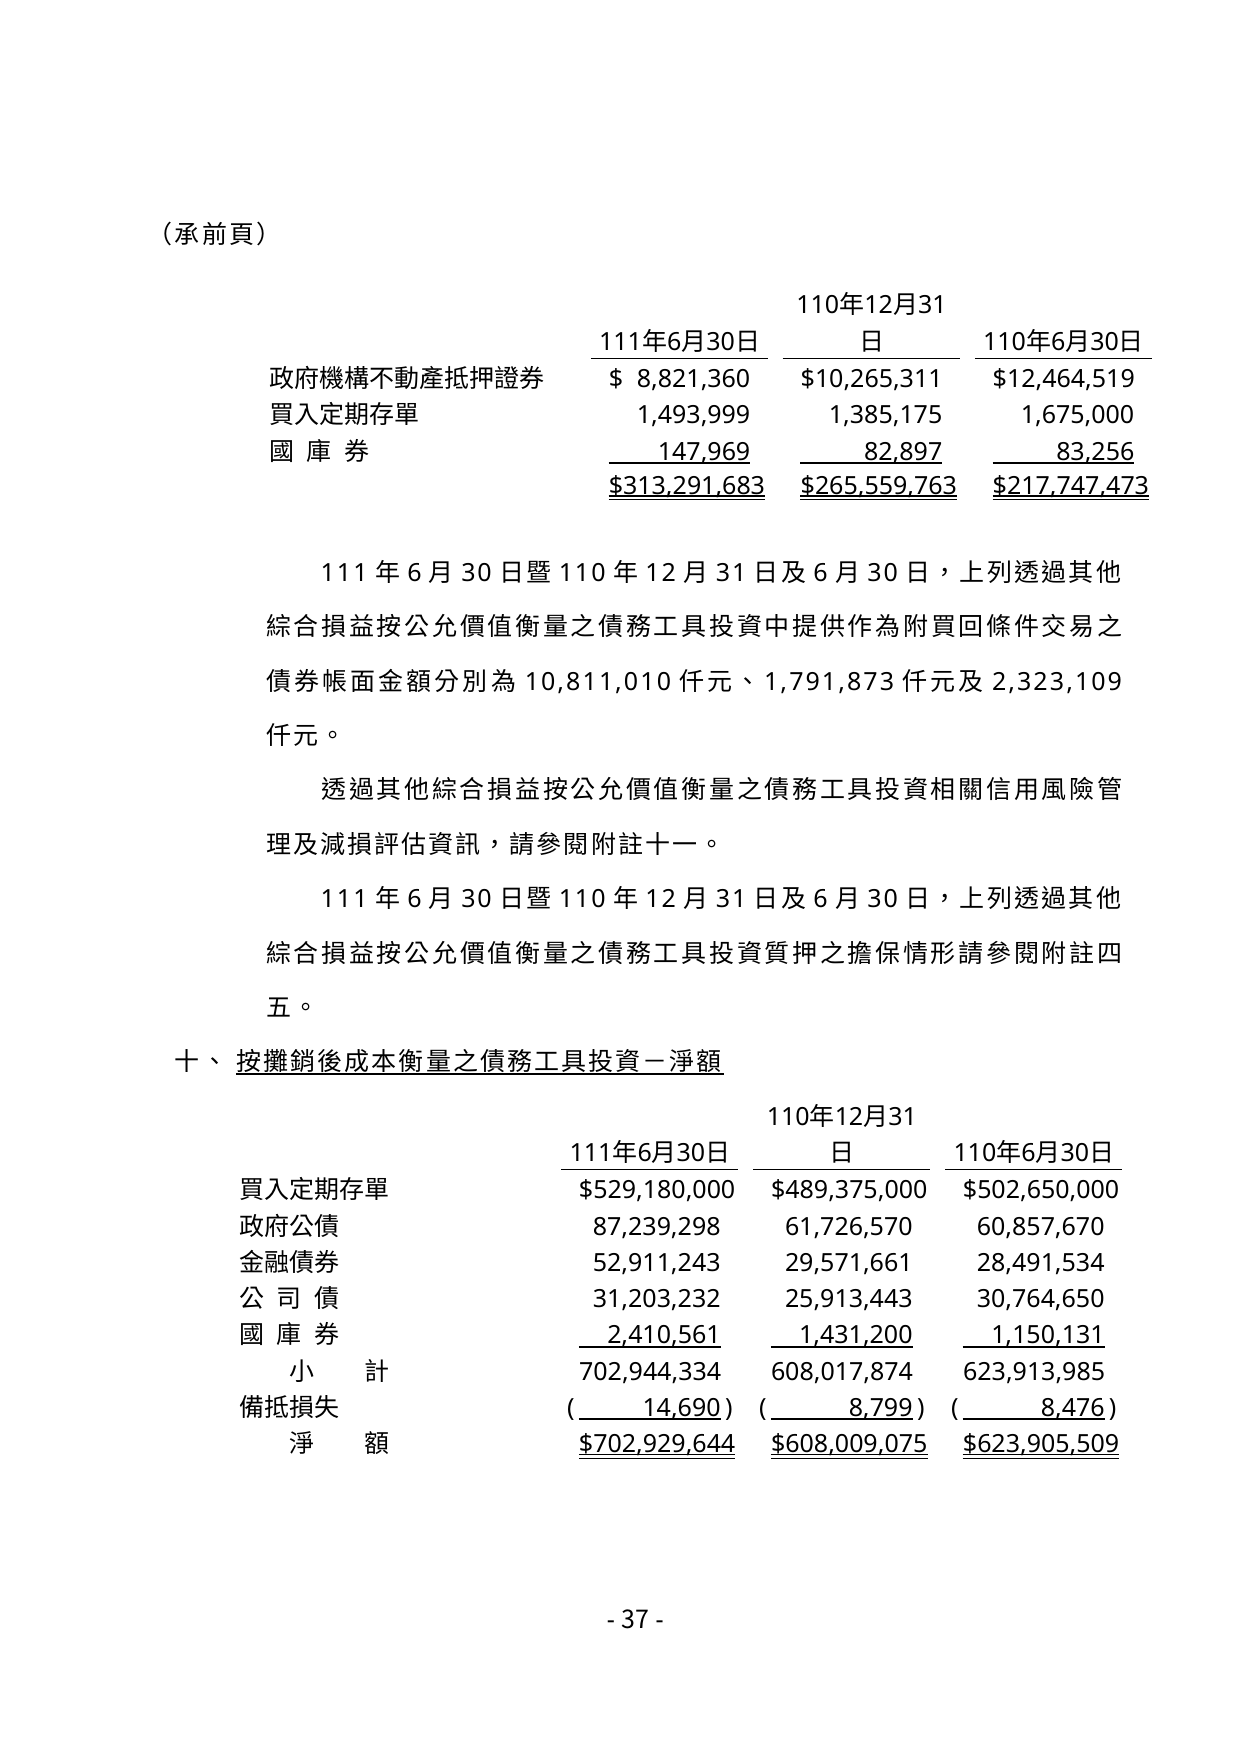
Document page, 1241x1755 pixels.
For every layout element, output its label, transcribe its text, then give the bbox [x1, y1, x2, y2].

table_cell 82,897 [783, 431, 960, 467]
table_cell [960, 395, 975, 431]
table_header 111年6月30日 [561, 1096, 738, 1169]
table_cell 國 庫 券 [236, 1315, 546, 1351]
table_header [546, 1096, 561, 1169]
table_cell [768, 395, 783, 431]
table_cell $ 313,291,683 [591, 467, 768, 501]
table_cell 1,150,131 [945, 1315, 1122, 1351]
table_cell [546, 1351, 561, 1387]
table_cell $ 502,650,000 [945, 1170, 1122, 1206]
table_cell 60,857,670 [945, 1206, 1122, 1242]
table_cell $ 10,265,311 [783, 359, 960, 395]
table_cell 1,675,000 [975, 395, 1152, 431]
table_header [960, 285, 975, 357]
table_cell 買入定期存單 [236, 1169, 546, 1206]
table_cell [738, 1169, 753, 1206]
text （承前頁） [148, 215, 1122, 251]
table_cell [768, 431, 783, 467]
table_cell [930, 1315, 945, 1351]
table_header [266, 285, 576, 357]
table_cell [266, 467, 576, 501]
table_cell [576, 431, 591, 467]
table_cell [546, 1206, 561, 1242]
table_cell $ 12,464,519 [975, 359, 1152, 395]
table_cell [960, 358, 975, 395]
table_cell 備抵損失 [236, 1387, 546, 1423]
text 十、 按攤銷後成本衡量之債務工具投資－淨額 [148, 1042, 1122, 1078]
table_header [930, 1096, 945, 1169]
table_cell [738, 1206, 753, 1242]
table_cell ( 8,799 ) [753, 1387, 930, 1423]
table_cell [738, 1279, 753, 1315]
table_cell $ 623,905,509 [945, 1424, 1122, 1460]
table_cell [546, 1424, 561, 1460]
table_cell [546, 1315, 561, 1351]
table_cell [576, 358, 591, 395]
table_cell [930, 1351, 945, 1387]
table_cell 國 庫 券 [266, 431, 576, 467]
table_cell $ 529,180,000 [561, 1170, 738, 1206]
table_cell 61,726,570 [753, 1206, 930, 1242]
table_cell [546, 1169, 561, 1206]
table_cell [960, 467, 975, 501]
table_header 110年12月31日 [753, 1096, 930, 1169]
table_cell [930, 1279, 945, 1315]
table_cell 30,764,650 [945, 1279, 1122, 1315]
table_cell [960, 431, 975, 467]
table_cell 政府公債 [236, 1206, 546, 1242]
table_cell 25,913,443 [753, 1279, 930, 1315]
table_cell 29,571,661 [753, 1242, 930, 1278]
table_cell 公 司 債 [236, 1279, 546, 1315]
table_cell [546, 1242, 561, 1278]
table_header [576, 285, 591, 357]
table_cell [546, 1387, 561, 1423]
table_header 110年6月30日 [975, 285, 1152, 357]
table_cell [930, 1242, 945, 1278]
table_cell 147,969 [591, 431, 768, 467]
table_cell $ 489,375,000 [753, 1170, 930, 1206]
table_cell [768, 467, 783, 501]
table_cell 金融債券 [236, 1242, 546, 1278]
table_cell 1,385,175 [783, 395, 960, 431]
table_cell $ 608,009,075 [753, 1424, 930, 1460]
table_cell 52,911,243 [561, 1242, 738, 1278]
table_cell 1,431,200 [753, 1315, 930, 1351]
text 111年6月30日暨110年12月31日及6月30日，上列透過其他綜合損益按公允價值衡量之債務工具投資質押之擔保情形請參閱附註四五。 [266, 879, 1122, 1024]
table_cell [930, 1387, 945, 1423]
table_cell [768, 358, 783, 395]
table_cell [738, 1242, 753, 1278]
table_cell 31,203,232 [561, 1279, 738, 1315]
table_header [236, 1096, 546, 1169]
table_cell [738, 1315, 753, 1351]
table_cell 87,239,298 [561, 1206, 738, 1242]
table_cell 政府機構不動產抵押證券 [266, 358, 576, 395]
table_cell [930, 1424, 945, 1460]
table_cell 608,017,874 [753, 1351, 930, 1387]
table_cell [930, 1169, 945, 1206]
table_cell 623,913,985 [945, 1351, 1122, 1387]
table_cell ( 8,476 ) [945, 1387, 1122, 1423]
table_cell [546, 1279, 561, 1315]
table_header 110年6月30日 [945, 1096, 1122, 1169]
table_cell [738, 1424, 753, 1460]
table_cell 買入定期存單 [266, 395, 576, 431]
table_cell 28,491,534 [945, 1242, 1122, 1278]
table_header 110年12月31日 [783, 285, 960, 357]
table_cell $ 265,559,763 [783, 467, 960, 501]
table_cell 淨 額 [236, 1424, 546, 1460]
table_cell 1,493,999 [591, 395, 768, 431]
table_cell [738, 1387, 753, 1423]
table_cell 702,944,334 [561, 1351, 738, 1387]
table_cell 83,256 [975, 431, 1152, 467]
table_cell [576, 467, 591, 501]
table_cell $ 217,747,473 [975, 467, 1152, 501]
table_header 111年6月30日 [591, 285, 768, 357]
text 111年6月30日暨110年12月31日及6月30日，上列透過其他綜合損益按公允價值衡量之債務工具投資中提供作為附買回條件交易之債券帳面金額分別為10,811,010仟元、1,791,873仟元及2,323,109仟元。 [266, 552, 1122, 752]
table_cell [930, 1206, 945, 1242]
table_cell ( 14,690 ) [561, 1387, 738, 1423]
table_cell [576, 395, 591, 431]
table_cell $ 702,929,644 [561, 1424, 738, 1460]
table_header [768, 285, 783, 357]
table_cell 小 計 [236, 1351, 546, 1387]
table_cell [738, 1351, 753, 1387]
text 透過其他綜合損益按公允價值衡量之債務工具投資相關信用風險管理及減損評估資訊，請參閱附註十一。 [266, 770, 1122, 861]
table_cell $ 8,821,360 [591, 359, 768, 395]
table_cell 2,410,561 [561, 1315, 738, 1351]
table_header [738, 1096, 753, 1169]
